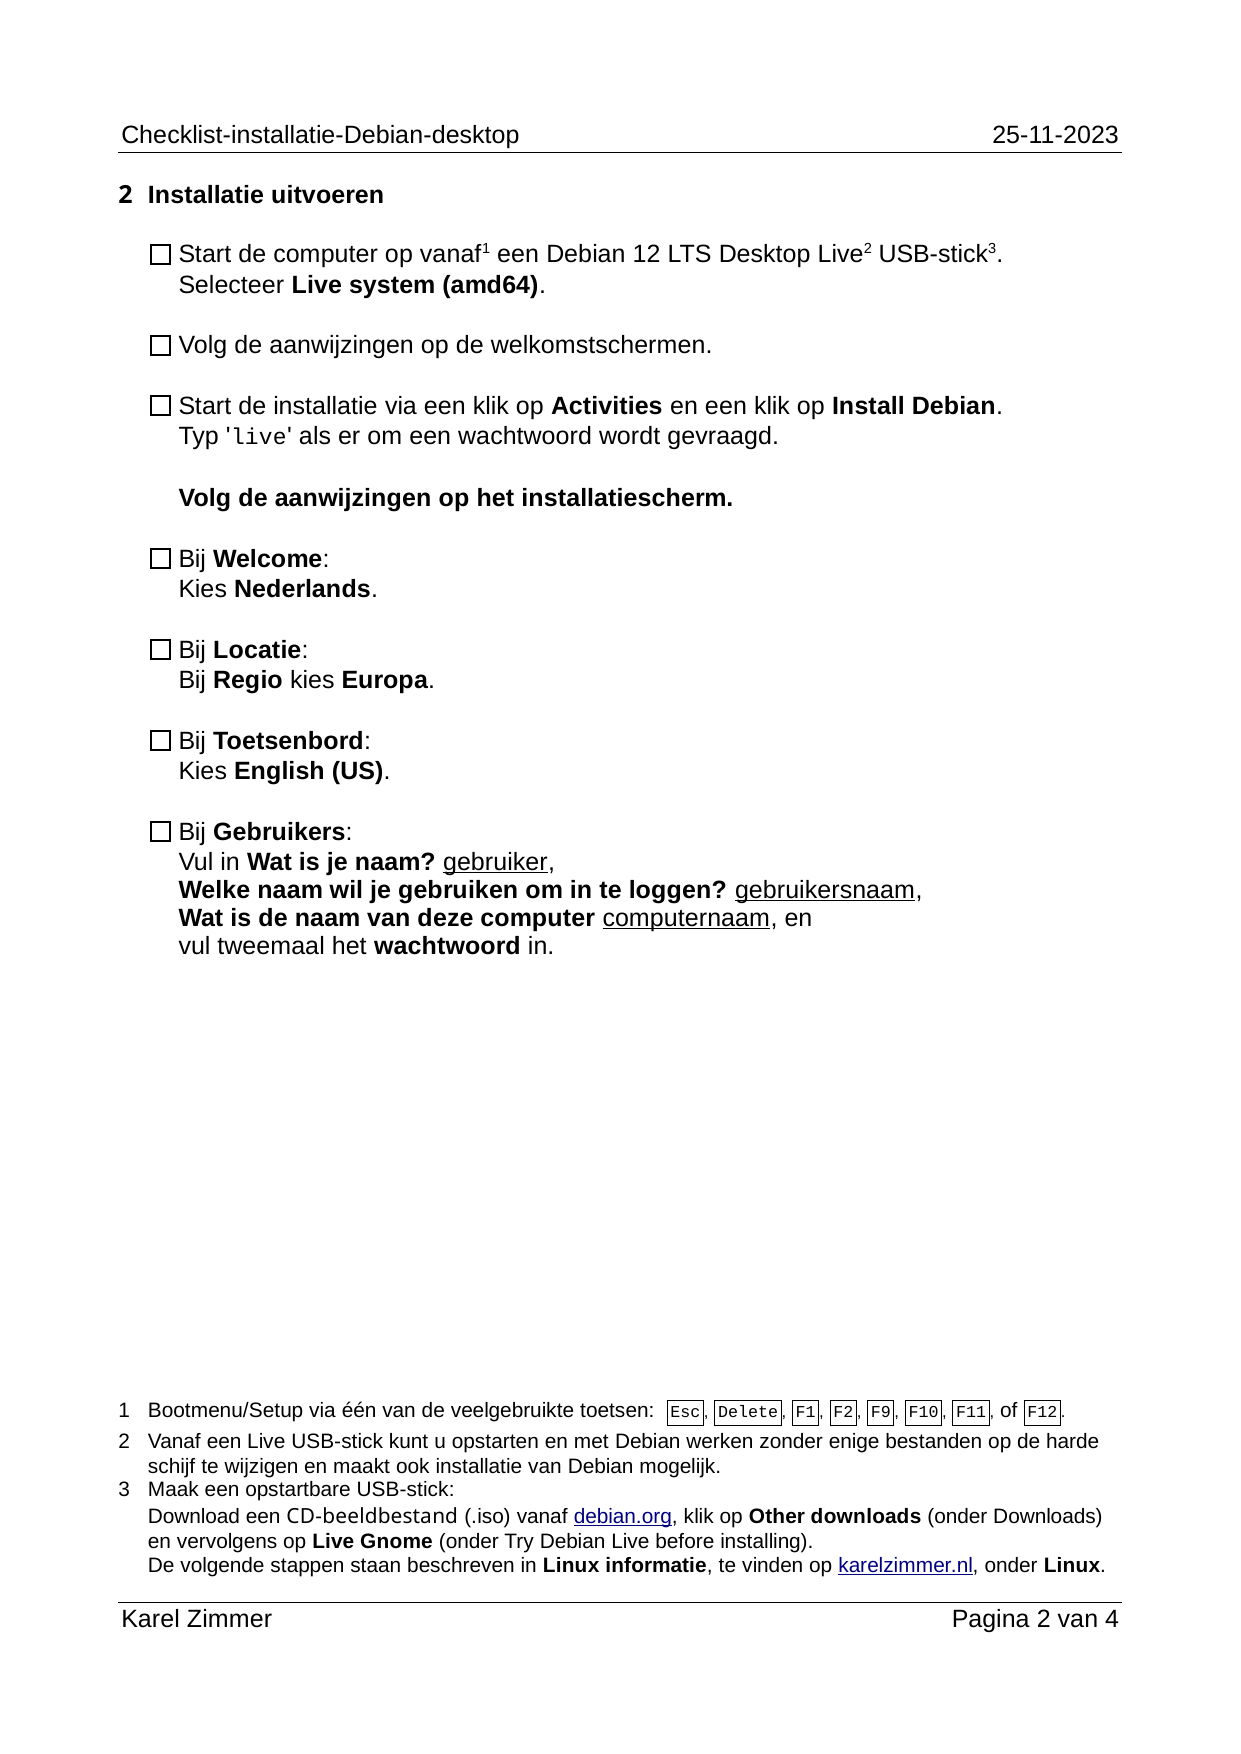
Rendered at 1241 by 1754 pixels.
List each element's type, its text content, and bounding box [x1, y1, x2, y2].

table_cell [142, 817, 177, 847]
table_cell Bij Regio kies Europa. [177, 665, 1122, 695]
table_cell [142, 665, 177, 695]
table_cell [177, 604, 1122, 635]
table_cell [118, 695, 142, 726]
table_cell Selecteer Live system (amd64). [177, 269, 1122, 300]
table_cell Typ 'live' als er om een wachtwoord wordt gevraagd. [177, 421, 1122, 453]
table_cell [177, 514, 1122, 544]
table_cell [118, 604, 142, 635]
table_cell Bij Locatie: [177, 635, 1122, 665]
table_cell [177, 695, 1122, 726]
table_cell [142, 756, 177, 786]
table_cell [142, 421, 177, 453]
table_cell Vul in Wat is je naam? gebruiker, Welke naam wil je gebruiken om in te loggen? gebruikersnaam, Wat is de naam van deze computer computernaam, en vul tweemaal het wachtwoord in. [177, 847, 1122, 961]
table_cell [177, 786, 1122, 817]
table_cell [118, 300, 142, 330]
table_cell [118, 330, 142, 360]
table_cell [142, 574, 177, 604]
table_cell [118, 665, 142, 695]
list Installatie uitvoeren [118, 177, 1122, 211]
table_cell [177, 300, 1122, 330]
table_cell [142, 604, 177, 635]
table_cell Kies English (US). [177, 756, 1122, 786]
table_cell [118, 421, 142, 453]
table_cell [118, 635, 142, 665]
table_cell [142, 514, 177, 544]
table_cell [177, 360, 1122, 391]
table_cell [142, 330, 177, 360]
table_cell [118, 360, 142, 391]
table_cell [118, 786, 142, 817]
table_header Start de computer op vanaf een Debian 12 LTS Desktop Live USB-stick. [177, 239, 1122, 269]
table_cell [118, 847, 142, 961]
table_cell [118, 269, 142, 300]
table_cell Bij Gebruikers: [177, 817, 1122, 847]
table_cell [142, 635, 177, 665]
table_cell [142, 847, 177, 961]
table_cell [118, 391, 142, 421]
table_cell [142, 453, 177, 483]
table_cell [142, 786, 177, 817]
table_cell [142, 695, 177, 726]
table_cell [142, 544, 177, 574]
table_cell [118, 726, 142, 756]
table_cell Volg de aanwijzingen op het installatiescherm. [177, 483, 1122, 513]
table_header [142, 239, 177, 269]
table_cell [142, 300, 177, 330]
table_cell Bij Toetsenbord: [177, 726, 1122, 756]
table_cell [142, 483, 177, 513]
table_cell [142, 391, 177, 421]
table_cell [118, 817, 142, 847]
table_cell Kies Nederlands. [177, 574, 1122, 604]
table_cell [142, 269, 177, 300]
table_cell [118, 574, 142, 604]
table_cell [142, 360, 177, 391]
table_cell [118, 544, 142, 574]
table_cell [118, 514, 142, 544]
table_cell [142, 726, 177, 756]
table_cell Volg de aanwijzingen op de welkomstschermen. [177, 330, 1122, 360]
table_cell Start de installatie via een klik op Activities en een klik op Install Debian. [177, 391, 1122, 421]
table_cell [177, 453, 1122, 483]
table_cell Bij Welcome: [177, 544, 1122, 574]
table_cell [118, 483, 142, 513]
table_header [118, 239, 142, 269]
table_cell [118, 453, 142, 483]
table_cell [118, 756, 142, 786]
